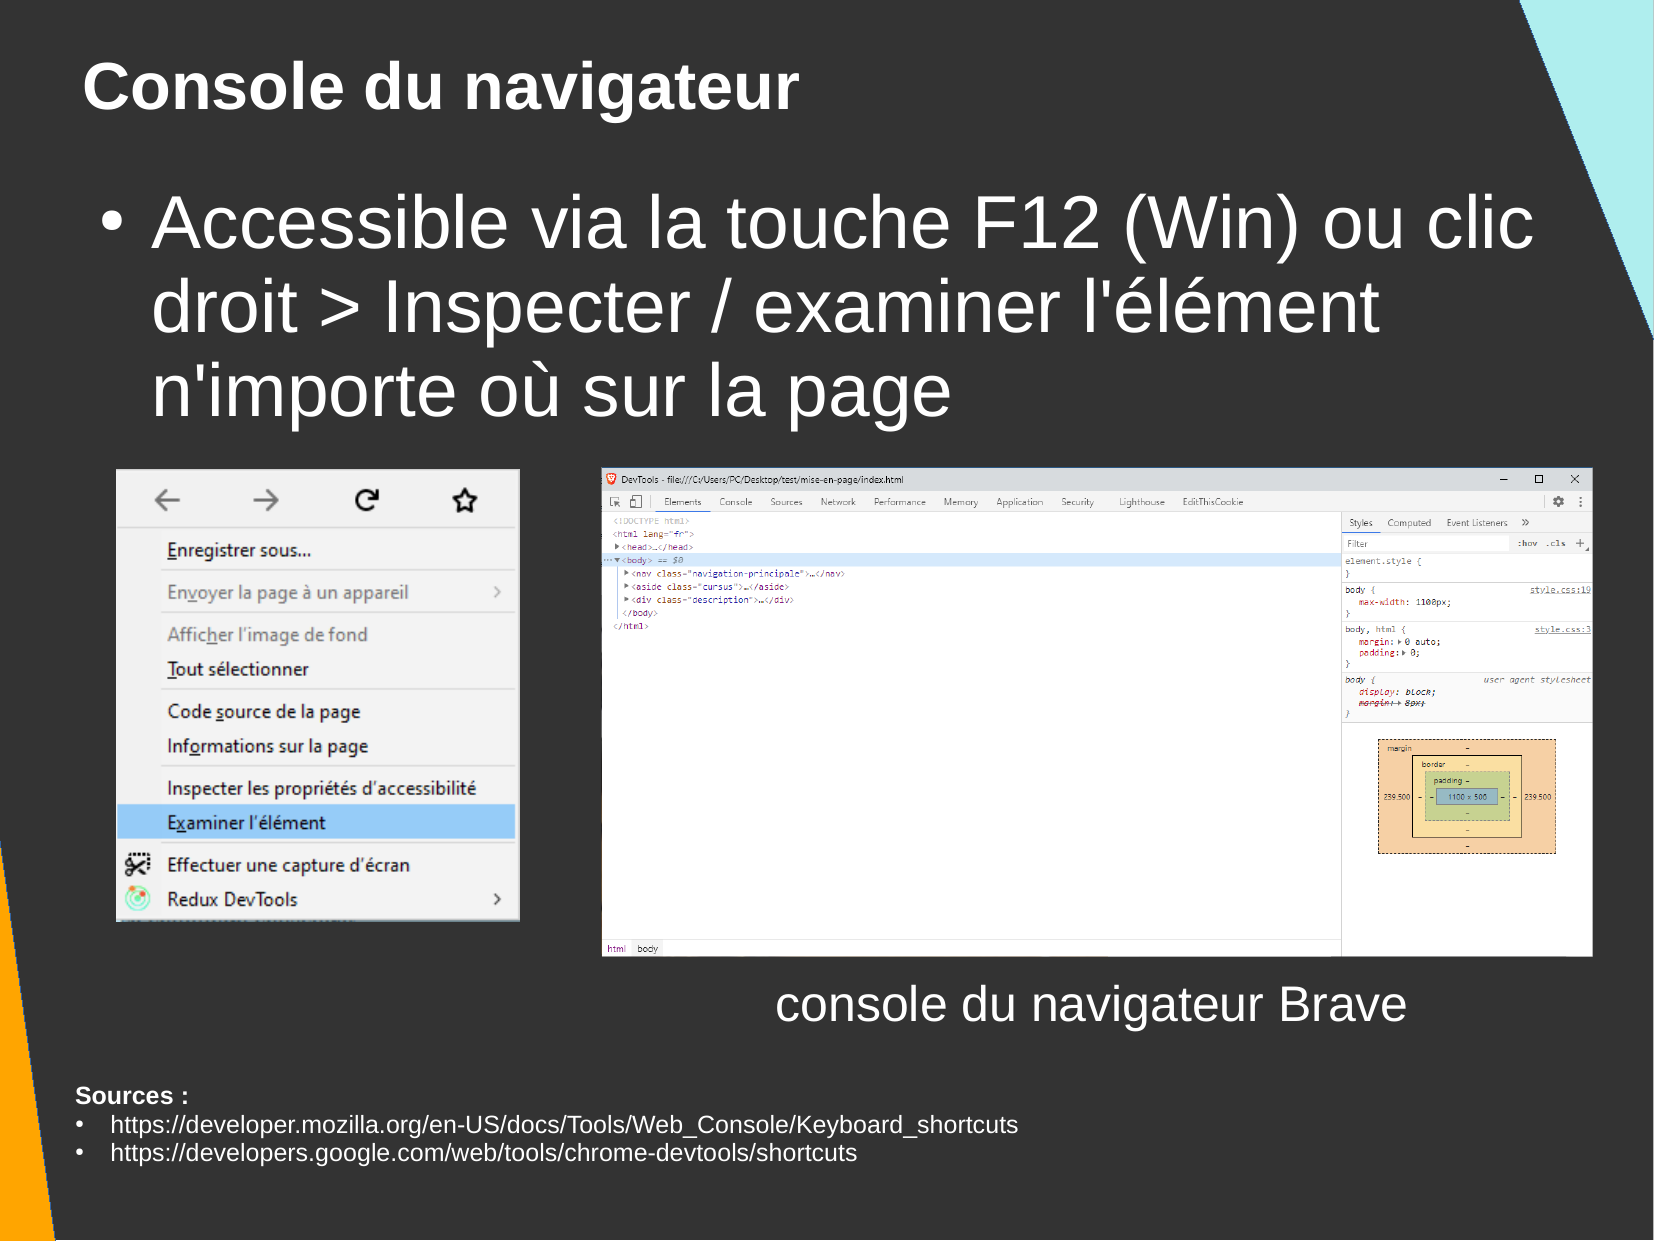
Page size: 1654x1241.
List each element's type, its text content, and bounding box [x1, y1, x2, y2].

text_box [1519, 0, 1654, 340]
picture [601, 467, 1593, 957]
list Accessible via la touche F12 (Win) ou clic droit > Inspecter / examiner l'élément n'importe où sur la page [80, 180, 1605, 449]
text_box console du navigateur Brave [602, 968, 1583, 1040]
title Console du navigateur [82, 49, 1571, 152]
text_box Sources : https://developer.mozilla.org/en-US/docs/Tools/Web_Console/Keyboard_shortcuts https://developers.google.com/web/tools/chrome-devtools/shortcuts [60, 1074, 1546, 1241]
picture [116, 469, 520, 922]
text_box [0, 840, 56, 1241]
